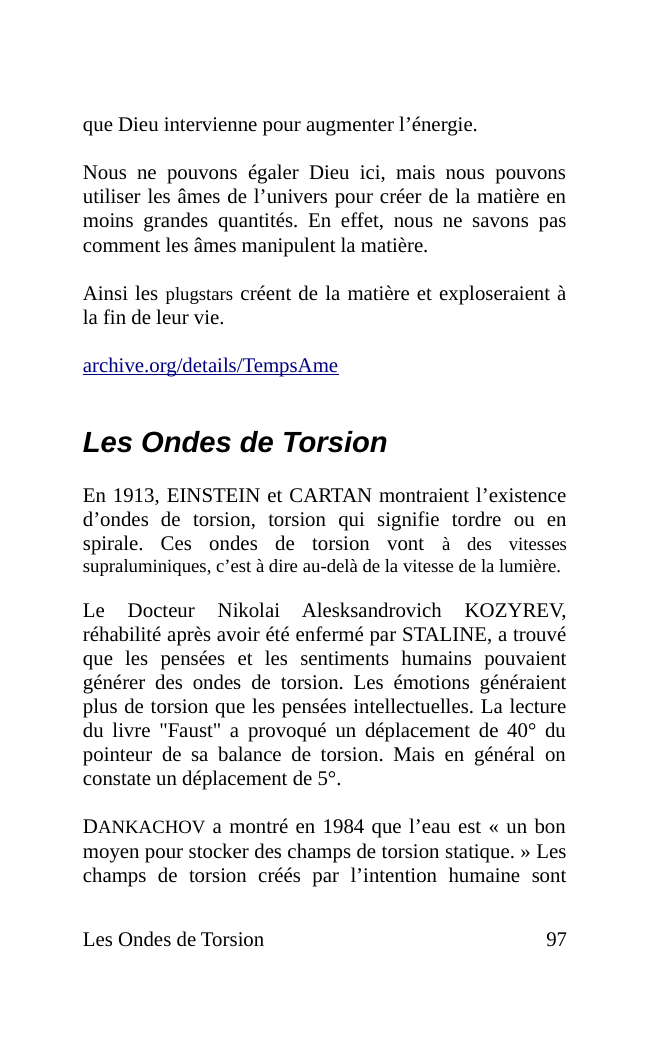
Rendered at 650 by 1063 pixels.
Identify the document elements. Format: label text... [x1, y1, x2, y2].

text Nous ne pouvons égaler Dieu ici, mais nous pouvons utiliser les âmes de l’univers pour créer de la matière en moins grandes quantités. En effet, nous ne savons pas comment les âmes manipulent la matière. [83, 160, 567, 257]
text que Dieu intervienne pour augmenter l’énergie. [83, 112, 567, 136]
text DANKACHOV a montré en 1984 que l’eau est « un bon moyen pour stocker des champs de torsion statique. » Les champs de torsion créés par l’intention humaine sont [83, 814, 567, 887]
text Le Docteur Nikolai Alesksandrovich KOZYREV, réhabilité après avoir été enfermé par STALINE, a trouvé que les pensées et les sentiments humains pouvaient générer des ondes de torsion. Les émotions généraient plus de torsion que les pensées intellectuelles. La lecture du livre "Faust" a provoqué un déplacement de 40° du pointeur de sa balance de torsion. Mais en général on constate un déplacement de 5°. [83, 598, 567, 790]
subtitle Les Ondes de Torsion [83, 425, 567, 458]
text En 1913, EINSTEIN et CARTAN montraient l’existence d’ondes de torsion, torsion qui signifie tordre ou en spirale. Ces ondes de torsion vont à des vitesses supraluminiques, c’est à dire au-delà de la vitesse de la lumière. [83, 483, 567, 576]
text Ainsi les plugstars créent de la matière et exploseraient à la fin de leur vie. [83, 281, 567, 329]
text archive.org/details/TempsAme [83, 353, 567, 377]
